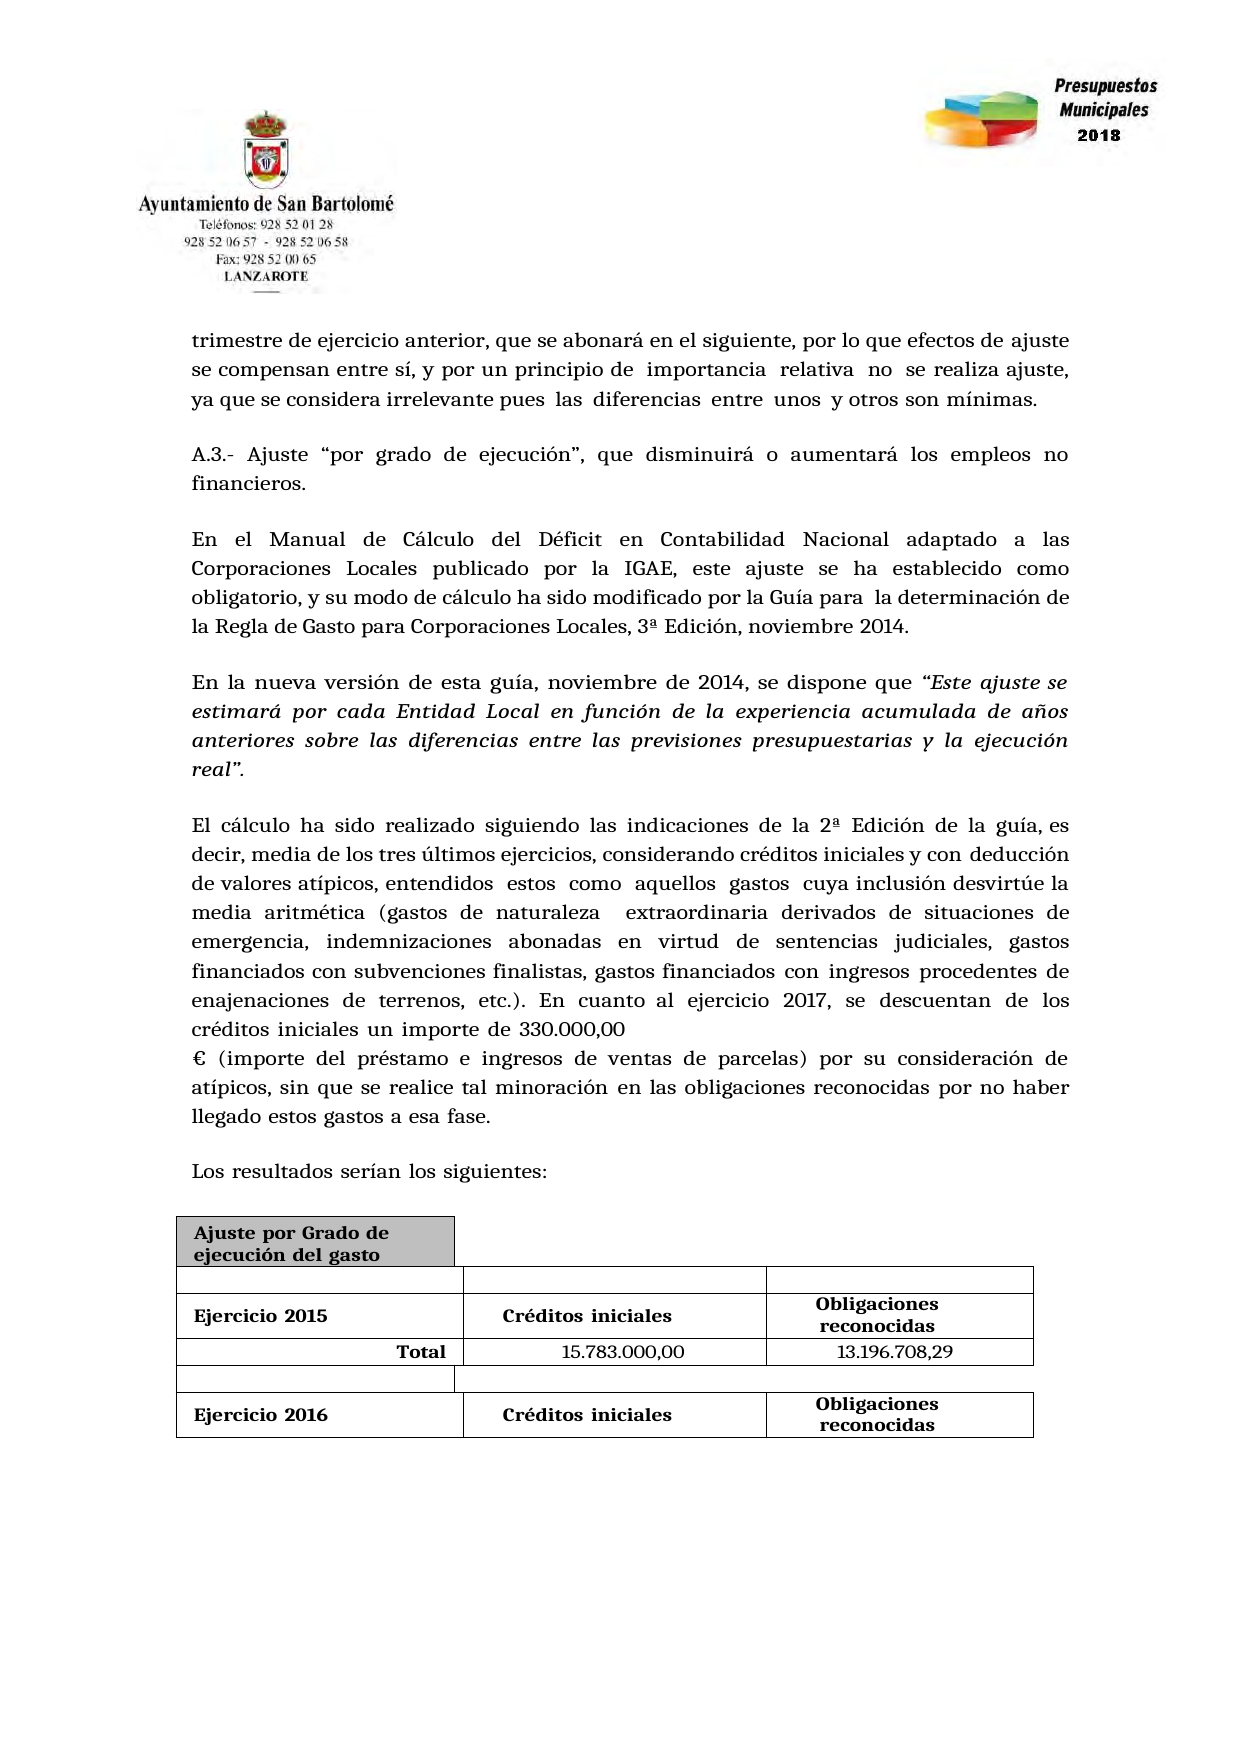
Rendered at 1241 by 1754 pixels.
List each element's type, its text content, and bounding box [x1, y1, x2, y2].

text € (importe del préstamo e ingresos de ventas de parcelas) por su consideración de atípicos, sin que se realice tal minoración en las obligaciones reconocidas por no haber llegado estos gastos a esa fase. [191, 1047, 1070, 1129]
table_cell [464, 1267, 766, 1293]
table_cell Obligaciones reconocidas [767, 1393, 1033, 1437]
text En la nueva versión de esta guía, noviembre de 2014, se dispone que “Este ajuste se estimará por cada Entidad Local en función de la experiencia acumulada de años anteriores sobre las diferencias entre las previsiones presupuestarias y la ejecución real”. [191, 670, 1070, 782]
table_cell 13.196.708,29 [767, 1339, 1033, 1364]
text A.3.- Ajuste “por grado de ejecución”, que disminuirá o aumentará los empleos no financieros. [191, 443, 1069, 496]
picture [136, 109, 397, 294]
table_cell Ejercicio 2015 [177, 1294, 463, 1338]
table_cell [177, 1366, 454, 1392]
picture [917, 58, 1166, 167]
table_cell Ejercicio 2016 [177, 1393, 463, 1437]
text En el Manual de Cálculo del Déficit en Contabilidad Nacional adaptado a las Corporaciones Locales publicado por la IGAE, este ajuste se ha establecido como obligatorio, y su modo de cálculo ha sido modificado por la Guía para la determinación de la Regla de Gasto para Corporaciones Locales, 3ª Edición, noviembre 2014. [191, 527, 1070, 639]
table_header Ajuste por Grado de ejecución del gasto [177, 1217, 454, 1266]
text Los resultados serían los siguientes: [191, 1160, 1088, 1184]
text trimestre de ejercicio anterior, que se abonará en el siguiente, por lo que efectos de ajuste se compensan entre sí, y por un principio de importancia relativa no se realiza ajuste, ya que se considera irrelevante pues las diferencias entre unos y otros son mínimas. [191, 329, 1069, 411]
table_cell [767, 1267, 1033, 1293]
table_cell Obligaciones reconocidas [767, 1294, 1033, 1338]
table_cell Créditos iniciales [464, 1294, 766, 1338]
table_cell Total [177, 1339, 463, 1364]
table_cell Créditos iniciales [464, 1393, 766, 1437]
table_cell 15.783.000,00 [464, 1339, 766, 1364]
table_cell [177, 1267, 463, 1293]
text El cálculo ha sido realizado siguiendo las indicaciones de la 2ª Edición de la guía, es decir, media de los tres últimos ejercicios, considerando créditos iniciales y con deducción de valores atípicos, entendidos estos como aquellos gastos cuya inclusión desvirtúe la media aritmética (gastos de naturaleza extraordinaria derivados de situaciones de emergencia, indemnizaciones abonadas en virtud de sentencias judiciales, gastos financiados con subvenciones finalistas, gastos financiados con ingresos procedentes de enajenaciones de terrenos, etc.). En cuanto al ejercicio 2017, se descuentan de los créditos iniciales un importe de 330.000,00 [191, 813, 1070, 1042]
